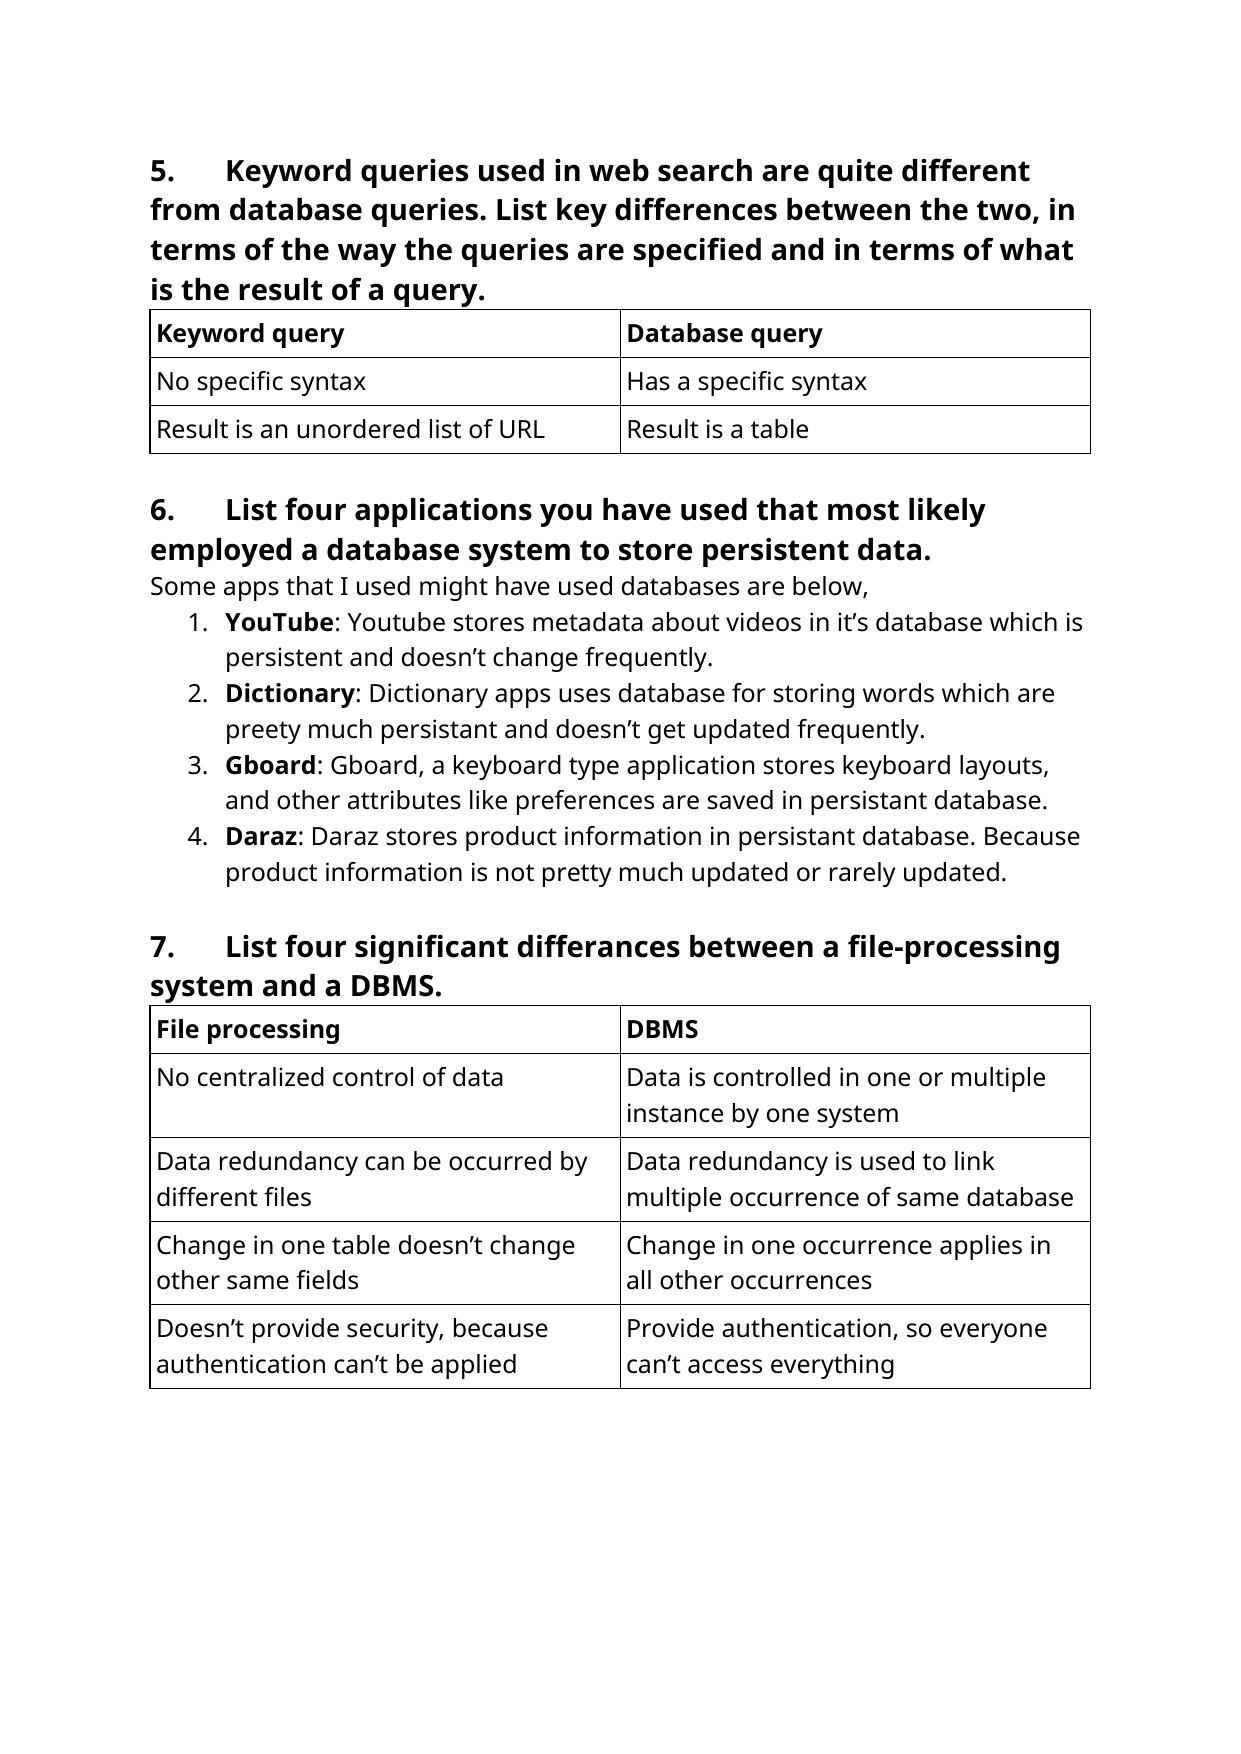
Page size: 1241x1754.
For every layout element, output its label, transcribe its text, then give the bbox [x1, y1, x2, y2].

table_cell Data redundancy is used to link multiple occurrence of same database [621, 1138, 1090, 1221]
list YouTube: Youtube stores metadata about videos in it’s database which is persistent and doesn’t change frequently. [187, 604, 1091, 674]
table_cell Doesn’t provide security, because authentication can’t be applied [151, 1305, 620, 1388]
table_cell Result is a table [621, 406, 1090, 452]
table_cell Provide authentication, so everyone can’t access everything [621, 1305, 1090, 1388]
text Some apps that I used might have used databases are below, [150, 569, 1091, 603]
table_cell Has a specific syntax [621, 358, 1090, 404]
table_header Database query [621, 310, 1090, 357]
subtitle Keyword queries used in web search are quite diﬀerent from database queries. List key diﬀerences between the two, in terms of the way the queries are specified and in terms of what is the result of a query. [150, 150, 1091, 309]
table_cell Result is an unordered list of URL [151, 406, 620, 452]
table_cell No specific syntax [151, 358, 620, 404]
list Daraz: Daraz stores product information in persistant database. Because product information is not pretty much updated or rarely updated. [187, 819, 1091, 888]
table_header Keyword query [151, 310, 620, 357]
table_header File processing [151, 1006, 620, 1053]
table_cell Change in one table doesn’t change other same fields [151, 1222, 620, 1304]
table_cell Data is controlled in one or multiple instance by one system [621, 1054, 1090, 1137]
list Dictionary: Dictionary apps uses database for storing words which are preety much persistant and doesn’t get updated frequently. [187, 676, 1091, 746]
list Gboard: Gboard, a keyboard type application stores keyboard layouts, and other attributes like preferences are saved in persistant database. [187, 747, 1091, 817]
table_cell No centralized control of data [151, 1054, 620, 1137]
table_cell Change in one occurrence applies in all other occurrences [621, 1222, 1090, 1304]
table_header DBMS [621, 1006, 1090, 1053]
table_cell Data redundancy can be occurred by different files [151, 1138, 620, 1221]
subtitle List four significant diﬀerances between a file-processing system and a DBMS. [150, 926, 1091, 1005]
subtitle List four applications you have used that most likely employed a database system to store persistent data. [150, 489, 1091, 569]
